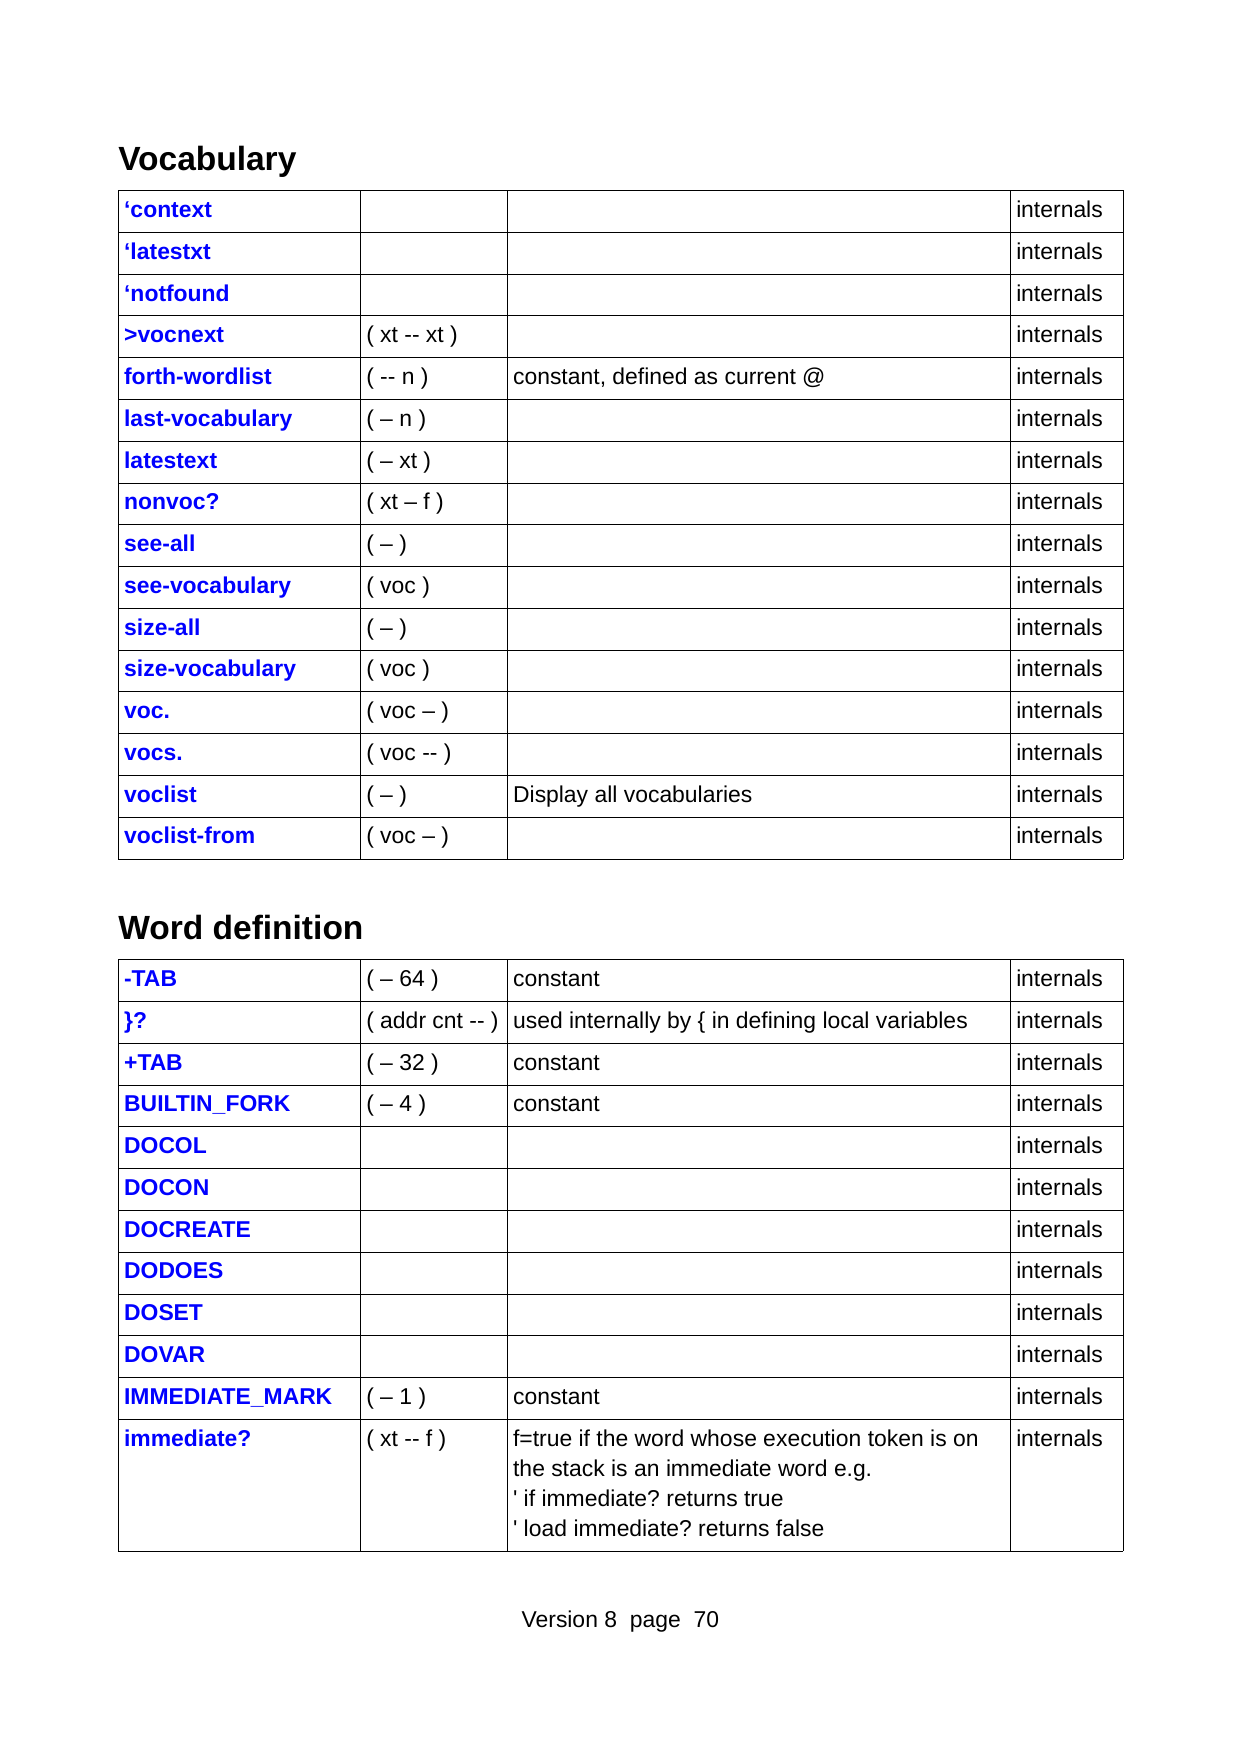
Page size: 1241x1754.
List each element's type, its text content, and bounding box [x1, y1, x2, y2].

table_cell ( – ) [361, 609, 507, 649]
table_header -TAB [119, 960, 360, 1001]
table_cell internals [1011, 442, 1123, 482]
table_cell ( voc ) [361, 651, 507, 691]
table_cell [508, 1211, 1010, 1252]
subtitle Word definition [118, 908, 1122, 947]
table_cell [361, 1253, 507, 1293]
table_cell [508, 651, 1010, 691]
table_cell internals [1011, 1211, 1123, 1252]
table_cell latestext [119, 442, 360, 482]
table_cell internals [1011, 734, 1123, 775]
table_cell internals [1011, 567, 1123, 608]
table_cell [508, 734, 1010, 775]
table_cell [508, 609, 1010, 649]
table_cell internals [1011, 1169, 1123, 1210]
table_cell voc. [119, 692, 360, 733]
table_cell [508, 275, 1010, 315]
table_cell +TAB [119, 1044, 360, 1084]
table_cell internals [1011, 316, 1123, 357]
table_header internals [1011, 960, 1123, 1001]
table_cell Display all vocabularies [508, 776, 1010, 817]
table_cell size-vocabulary [119, 651, 360, 691]
table_cell internals [1011, 525, 1123, 566]
table_cell [508, 400, 1010, 441]
table_cell [508, 818, 1010, 858]
table_cell internals [1011, 1378, 1123, 1419]
table_cell ( – xt ) [361, 442, 507, 482]
table_cell ( xt -- f ) [361, 1420, 507, 1551]
table_cell ( – ) [361, 525, 507, 566]
table_cell internals [1011, 1253, 1123, 1293]
table_cell ‘notfound [119, 275, 360, 315]
subtitle Vocabulary [118, 139, 1122, 178]
table_cell internals [1011, 484, 1123, 524]
table_cell [508, 692, 1010, 733]
table_cell [508, 442, 1010, 482]
table_header ( – 64 ) [361, 960, 507, 1001]
table_cell internals [1011, 818, 1123, 858]
table_header internals [1011, 191, 1123, 232]
table_cell ( voc -- ) [361, 734, 507, 775]
table_cell ‘latestxt [119, 233, 360, 274]
table_cell [508, 316, 1010, 357]
table_cell f=true if the word whose execution token is on the stack is an immediate word e.g. ' if immediate? returns true ' load immediate? returns false [508, 1420, 1010, 1551]
table_cell [361, 275, 507, 315]
table_cell nonvoc? [119, 484, 360, 524]
table_header [508, 191, 1010, 232]
table_cell internals [1011, 275, 1123, 315]
table_cell ( – ) [361, 776, 507, 817]
table_cell ( -- n ) [361, 358, 507, 399]
table_cell see-all [119, 525, 360, 566]
table_cell used internally by { in defining local variables [508, 1002, 1010, 1043]
table_cell voclist-from [119, 818, 360, 858]
table_cell internals [1011, 1044, 1123, 1084]
table_cell DOSET [119, 1295, 360, 1335]
table_cell [508, 1336, 1010, 1377]
table_cell ( voc – ) [361, 692, 507, 733]
table_cell constant, defined as current @ [508, 358, 1010, 399]
table_cell [361, 1211, 507, 1252]
table_cell internals [1011, 1086, 1123, 1126]
table_cell internals [1011, 1127, 1123, 1168]
table_cell DOCREATE [119, 1211, 360, 1252]
table_cell internals [1011, 233, 1123, 274]
table_cell internals [1011, 358, 1123, 399]
table_cell internals [1011, 1295, 1123, 1335]
table_cell voclist [119, 776, 360, 817]
table_cell constant [508, 1086, 1010, 1126]
table_header constant [508, 960, 1010, 1001]
table_cell internals [1011, 609, 1123, 649]
table_cell [508, 1169, 1010, 1210]
table_cell constant [508, 1378, 1010, 1419]
table_header [361, 191, 507, 232]
table_cell [508, 233, 1010, 274]
table_cell ( voc ) [361, 567, 507, 608]
table_cell [508, 1127, 1010, 1168]
table_cell IMMEDIATE_MARK [119, 1378, 360, 1419]
table_cell constant [508, 1044, 1010, 1084]
table_cell [508, 484, 1010, 524]
table_cell DOVAR [119, 1336, 360, 1377]
table_cell DOCOL [119, 1127, 360, 1168]
table_cell internals [1011, 400, 1123, 441]
table_cell ( – 32 ) [361, 1044, 507, 1084]
table_cell internals [1011, 1002, 1123, 1043]
table_cell [508, 567, 1010, 608]
table_cell [361, 1127, 507, 1168]
table_cell ( – 4 ) [361, 1086, 507, 1126]
table_cell DODOES [119, 1253, 360, 1293]
table_cell forth-wordlist [119, 358, 360, 399]
table_cell [361, 1295, 507, 1335]
table_cell see-vocabulary [119, 567, 360, 608]
table_cell [508, 525, 1010, 566]
table_header ‘context [119, 191, 360, 232]
table_cell ( xt – f ) [361, 484, 507, 524]
table_cell [508, 1253, 1010, 1293]
table_cell BUILTIN_FORK [119, 1086, 360, 1126]
table_cell size-all [119, 609, 360, 649]
table_cell last-vocabulary [119, 400, 360, 441]
table_cell >vocnext [119, 316, 360, 357]
table_cell immediate? [119, 1420, 360, 1551]
table_cell ( xt -- xt ) [361, 316, 507, 357]
table_cell [361, 1169, 507, 1210]
table_cell internals [1011, 651, 1123, 691]
table_cell internals [1011, 776, 1123, 817]
table_cell [508, 1295, 1010, 1335]
table_cell internals [1011, 1336, 1123, 1377]
table_cell ( – n ) [361, 400, 507, 441]
table_cell internals [1011, 1420, 1123, 1551]
table_cell [361, 233, 507, 274]
table_cell internals [1011, 692, 1123, 733]
table_cell ( voc – ) [361, 818, 507, 858]
table_cell }? [119, 1002, 360, 1043]
table_cell ( – 1 ) [361, 1378, 507, 1419]
table_cell [361, 1336, 507, 1377]
table_cell vocs. [119, 734, 360, 775]
table_cell ( addr cnt -- ) [361, 1002, 507, 1043]
table_cell DOCON [119, 1169, 360, 1210]
